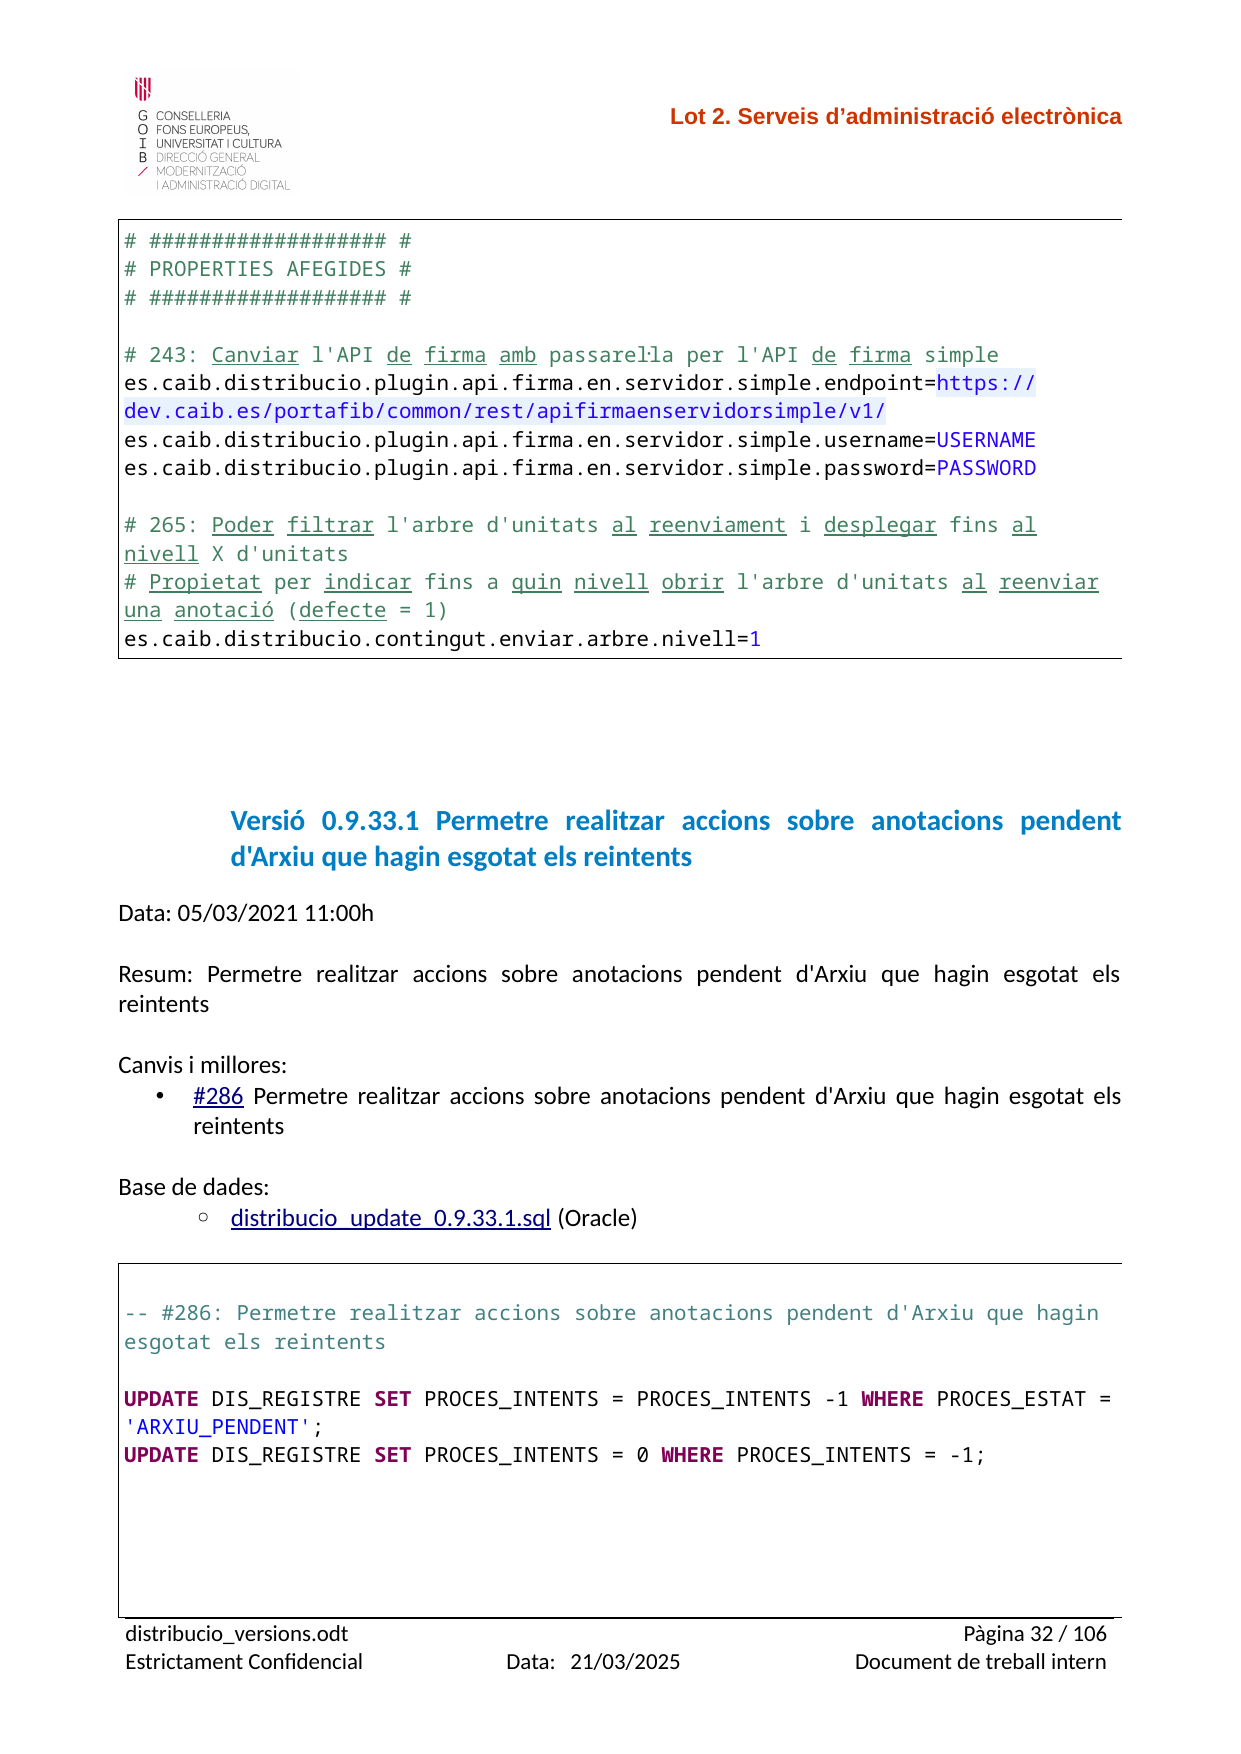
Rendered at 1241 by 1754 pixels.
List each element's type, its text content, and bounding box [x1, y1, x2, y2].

text Canvis i millores: [118, 1049, 1122, 1080]
table_header -- #286: Permetre realitzar accions sobre anotacions pendent d'Arxiu que hagin esgotat els reintents UPDATE DIS_REGISTRE SET PROCES_INTENTS = PROCES_INTENTS -1 WHERE PROCES_ESTAT = 'ARXIU_PENDENT'; UPDATE DIS_REGISTRE SET PROCES_INTENTS = 0 WHERE PROCES_INTENTS = -1; [119, 1264, 1122, 1617]
subtitle Versió 0.9.33.1 Permetre realitzar accions sobre anotacions pendent d'Arxiu que hagin esgotat els reintents [153, 802, 1122, 873]
list distribucio_update_0.9.33.1.sql (Oracle) [193, 1202, 1122, 1233]
text Data: 05/03/2021 11:00h [118, 897, 1122, 927]
list #286 Permetre realitzar accions sobre anotacions pendent d'Arxiu que hagin esgotat els reintents [156, 1080, 1122, 1141]
text Base de dades: [118, 1172, 1122, 1202]
picture [126, 70, 299, 197]
table_header # ################### # # PROPERTIES AFEGIDES # # ################### # # 243: Canviar l'API de firma amb passarel·la per l'API de firma simple es.caib.distribucio.plugin.api.firma.en.servidor.simple.endpoint=https://dev.caib.es/portafib/common/rest/apifirmaenservidorsimple/v1/ es.caib.distribucio.plugin.api.firma.en.servidor.simple.username=USERNAME es.caib.distribucio.plugin.api.firma.en.servidor.simple.password=PASSWORD # 265: Poder filtrar l'arbre d'unitats al reenviament i desplegar fins al nivell X d'unitats # Propietat per indicar fins a quin nivell obrir l'arbre d'unitats al reenviar una anotació (defecte = 1) es.caib.distribucio.contingut.enviar.arbre.nivell=1 [119, 220, 1122, 658]
text Resum: Permetre realitzar accions sobre anotacions pendent d'Arxiu que hagin esgotat els reintents [118, 958, 1122, 1019]
